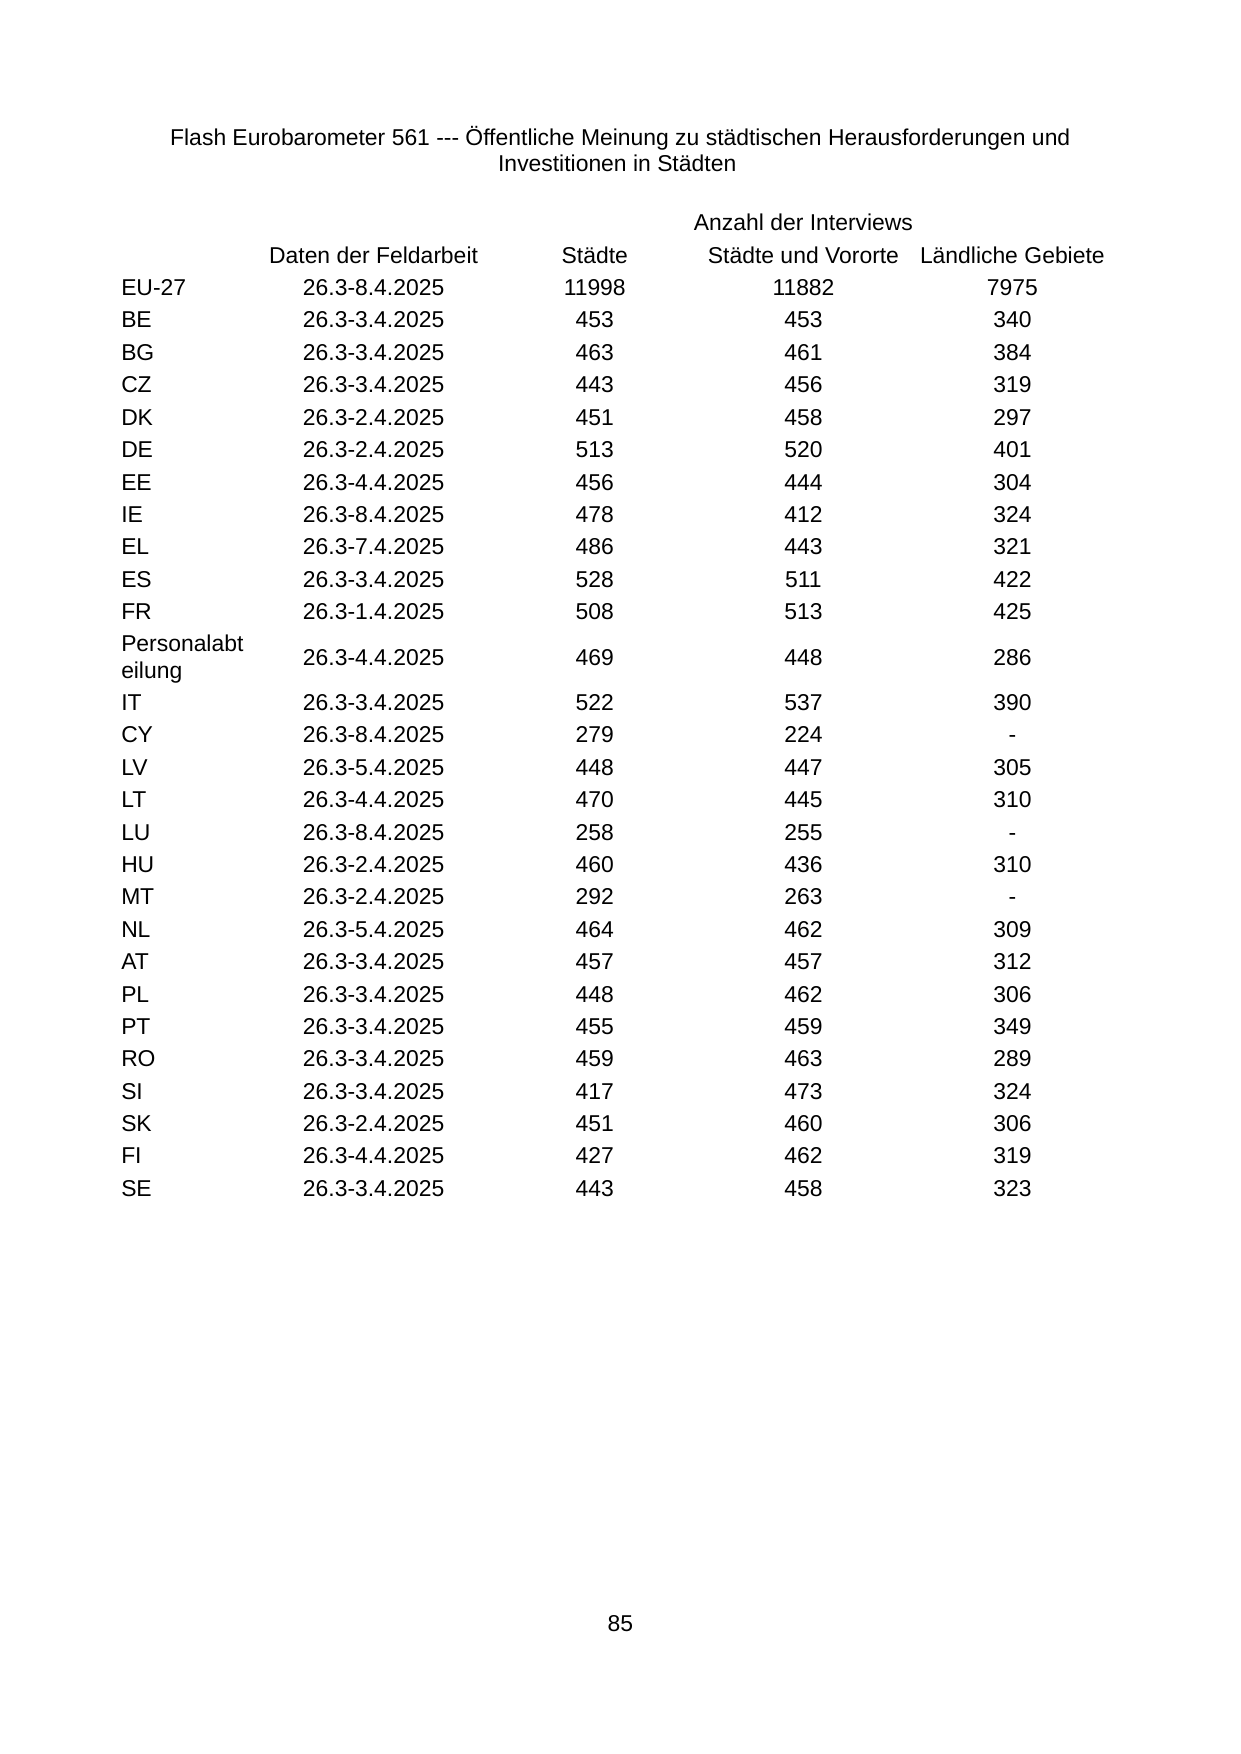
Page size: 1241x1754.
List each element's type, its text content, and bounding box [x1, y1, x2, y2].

table_cell 470 [490, 783, 699, 816]
table_cell BE [118, 304, 257, 336]
table_cell BG [118, 336, 257, 368]
table_cell 511 [699, 563, 908, 595]
table_cell Städte und Vororte [699, 239, 908, 271]
table_cell 306 [908, 1107, 1117, 1139]
table_cell Daten der Feldarbeit [257, 239, 490, 271]
table_cell 255 [699, 816, 908, 848]
table_cell 445 [699, 783, 908, 816]
table_cell 26.3-2.4.2025 [257, 401, 490, 433]
table_cell 522 [490, 686, 699, 718]
table_cell 26.3-8.4.2025 [257, 498, 490, 530]
table_cell 443 [490, 1172, 699, 1204]
table_cell 520 [699, 433, 908, 465]
table_cell DK [118, 401, 257, 433]
table_cell 323 [908, 1172, 1117, 1204]
table_cell 455 [490, 1010, 699, 1042]
table_cell 224 [699, 718, 908, 751]
table_cell 459 [490, 1042, 699, 1075]
table_cell 349 [908, 1010, 1117, 1042]
table_cell PL [118, 978, 257, 1010]
table_cell 458 [699, 1172, 908, 1204]
table_cell 26.3-4.4.2025 [257, 1140, 490, 1172]
table_cell 537 [699, 686, 908, 718]
table_cell 443 [490, 368, 699, 401]
table_cell 436 [699, 848, 908, 880]
table_cell 258 [490, 816, 699, 848]
table_cell 508 [490, 595, 699, 627]
table_cell 443 [699, 530, 908, 563]
table_cell 478 [490, 498, 699, 530]
table_cell LT [118, 783, 257, 816]
table_cell 319 [908, 368, 1117, 401]
table_cell 26.3-2.4.2025 [257, 1107, 490, 1139]
table_cell 461 [699, 336, 908, 368]
table_cell NL [118, 913, 257, 945]
table_cell 462 [699, 913, 908, 945]
table_cell FR [118, 595, 257, 627]
table_cell Ländliche Gebiete [908, 239, 1117, 271]
table_cell Personalabteilung [118, 628, 257, 686]
table_cell [118, 239, 257, 271]
table_cell 486 [490, 530, 699, 563]
table_cell 422 [908, 563, 1117, 595]
table_cell 457 [490, 945, 699, 977]
table_cell PT [118, 1010, 257, 1042]
table_cell 464 [490, 913, 699, 945]
table_cell 528 [490, 563, 699, 595]
table_cell EL [118, 530, 257, 563]
table_cell 427 [490, 1140, 699, 1172]
table_cell 304 [908, 465, 1117, 498]
table_cell 26.3-3.4.2025 [257, 1172, 490, 1204]
table_cell 263 [699, 880, 908, 913]
table_cell 286 [908, 628, 1117, 686]
table_cell 384 [908, 336, 1117, 368]
table_cell 459 [699, 1010, 908, 1042]
table_cell 292 [490, 880, 699, 913]
table_cell 417 [490, 1075, 699, 1107]
table_cell LU [118, 816, 257, 848]
table_cell CY [118, 718, 257, 751]
table_cell 26.3-3.4.2025 [257, 686, 490, 718]
table_cell 26.3-8.4.2025 [257, 271, 490, 303]
table_cell 425 [908, 595, 1117, 627]
table_cell 462 [699, 1140, 908, 1172]
table_cell 319 [908, 1140, 1117, 1172]
table_cell 11998 [490, 271, 699, 303]
table_cell 448 [699, 628, 908, 686]
table_cell EU-27 [118, 271, 257, 303]
table_cell 310 [908, 783, 1117, 816]
table_cell Städte [490, 239, 699, 271]
table_cell SI [118, 1075, 257, 1107]
table_header Anzahl der Interviews [490, 206, 1117, 239]
table_cell AT [118, 945, 257, 977]
table_cell 26.3-4.4.2025 [257, 465, 490, 498]
table_cell 297 [908, 401, 1117, 433]
table_cell 26.3-2.4.2025 [257, 848, 490, 880]
table_cell 321 [908, 530, 1117, 563]
table_cell 309 [908, 913, 1117, 945]
table_cell 26.3-5.4.2025 [257, 751, 490, 783]
table_cell 26.3-3.4.2025 [257, 563, 490, 595]
table_cell 457 [699, 945, 908, 977]
table_cell 412 [699, 498, 908, 530]
table_cell 26.3-1.4.2025 [257, 595, 490, 627]
table_cell 340 [908, 304, 1117, 336]
table_cell 26.3-5.4.2025 [257, 913, 490, 945]
table_cell 26.3-3.4.2025 [257, 978, 490, 1010]
table_cell 26.3-3.4.2025 [257, 1042, 490, 1075]
table_cell - [908, 718, 1117, 751]
table_cell RO [118, 1042, 257, 1075]
table_cell 26.3-8.4.2025 [257, 718, 490, 751]
table_cell IT [118, 686, 257, 718]
table_header [257, 206, 490, 239]
table_cell 306 [908, 978, 1117, 1010]
table_cell 26.3-4.4.2025 [257, 783, 490, 816]
table_cell 26.3-8.4.2025 [257, 816, 490, 848]
table_cell 26.3-2.4.2025 [257, 880, 490, 913]
table_cell EE [118, 465, 257, 498]
table_cell 305 [908, 751, 1117, 783]
table_cell - [908, 880, 1117, 913]
table_cell 26.3-2.4.2025 [257, 433, 490, 465]
table_cell 462 [699, 978, 908, 1010]
table_cell 456 [699, 368, 908, 401]
table_cell 460 [490, 848, 699, 880]
table_cell 26.3-3.4.2025 [257, 945, 490, 977]
table_cell 26.3-3.4.2025 [257, 368, 490, 401]
table_cell 26.3-3.4.2025 [257, 304, 490, 336]
table_cell 473 [699, 1075, 908, 1107]
table_cell 324 [908, 498, 1117, 530]
table_cell 444 [699, 465, 908, 498]
table_cell 324 [908, 1075, 1117, 1107]
table_cell 26.3-4.4.2025 [257, 628, 490, 686]
table_cell SK [118, 1107, 257, 1139]
table_cell 26.3-3.4.2025 [257, 336, 490, 368]
table_cell 453 [490, 304, 699, 336]
table_cell 7975 [908, 271, 1117, 303]
table_cell 447 [699, 751, 908, 783]
table_cell ES [118, 563, 257, 595]
table_cell 453 [699, 304, 908, 336]
table_cell 448 [490, 978, 699, 1010]
table_cell 463 [699, 1042, 908, 1075]
table_cell - [908, 816, 1117, 848]
table_cell 310 [908, 848, 1117, 880]
table_cell 401 [908, 433, 1117, 465]
table_header [118, 206, 257, 239]
table_cell 463 [490, 336, 699, 368]
table_cell 513 [490, 433, 699, 465]
table_cell 312 [908, 945, 1117, 977]
table_cell 26.3-7.4.2025 [257, 530, 490, 563]
table_cell IE [118, 498, 257, 530]
table_cell 26.3-3.4.2025 [257, 1010, 490, 1042]
table_cell 469 [490, 628, 699, 686]
table_cell HU [118, 848, 257, 880]
table_cell 26.3-3.4.2025 [257, 1075, 490, 1107]
table_cell LV [118, 751, 257, 783]
table_cell 458 [699, 401, 908, 433]
table_cell 451 [490, 401, 699, 433]
table_cell 279 [490, 718, 699, 751]
table_cell 451 [490, 1107, 699, 1139]
table_cell FI [118, 1140, 257, 1172]
table_cell 460 [699, 1107, 908, 1139]
table_cell 513 [699, 595, 908, 627]
table_cell DE [118, 433, 257, 465]
table_cell 11882 [699, 271, 908, 303]
table_cell MT [118, 880, 257, 913]
table_cell 456 [490, 465, 699, 498]
table_cell CZ [118, 368, 257, 401]
table_cell 390 [908, 686, 1117, 718]
table_cell 289 [908, 1042, 1117, 1075]
table_cell 448 [490, 751, 699, 783]
table_cell SE [118, 1172, 257, 1204]
